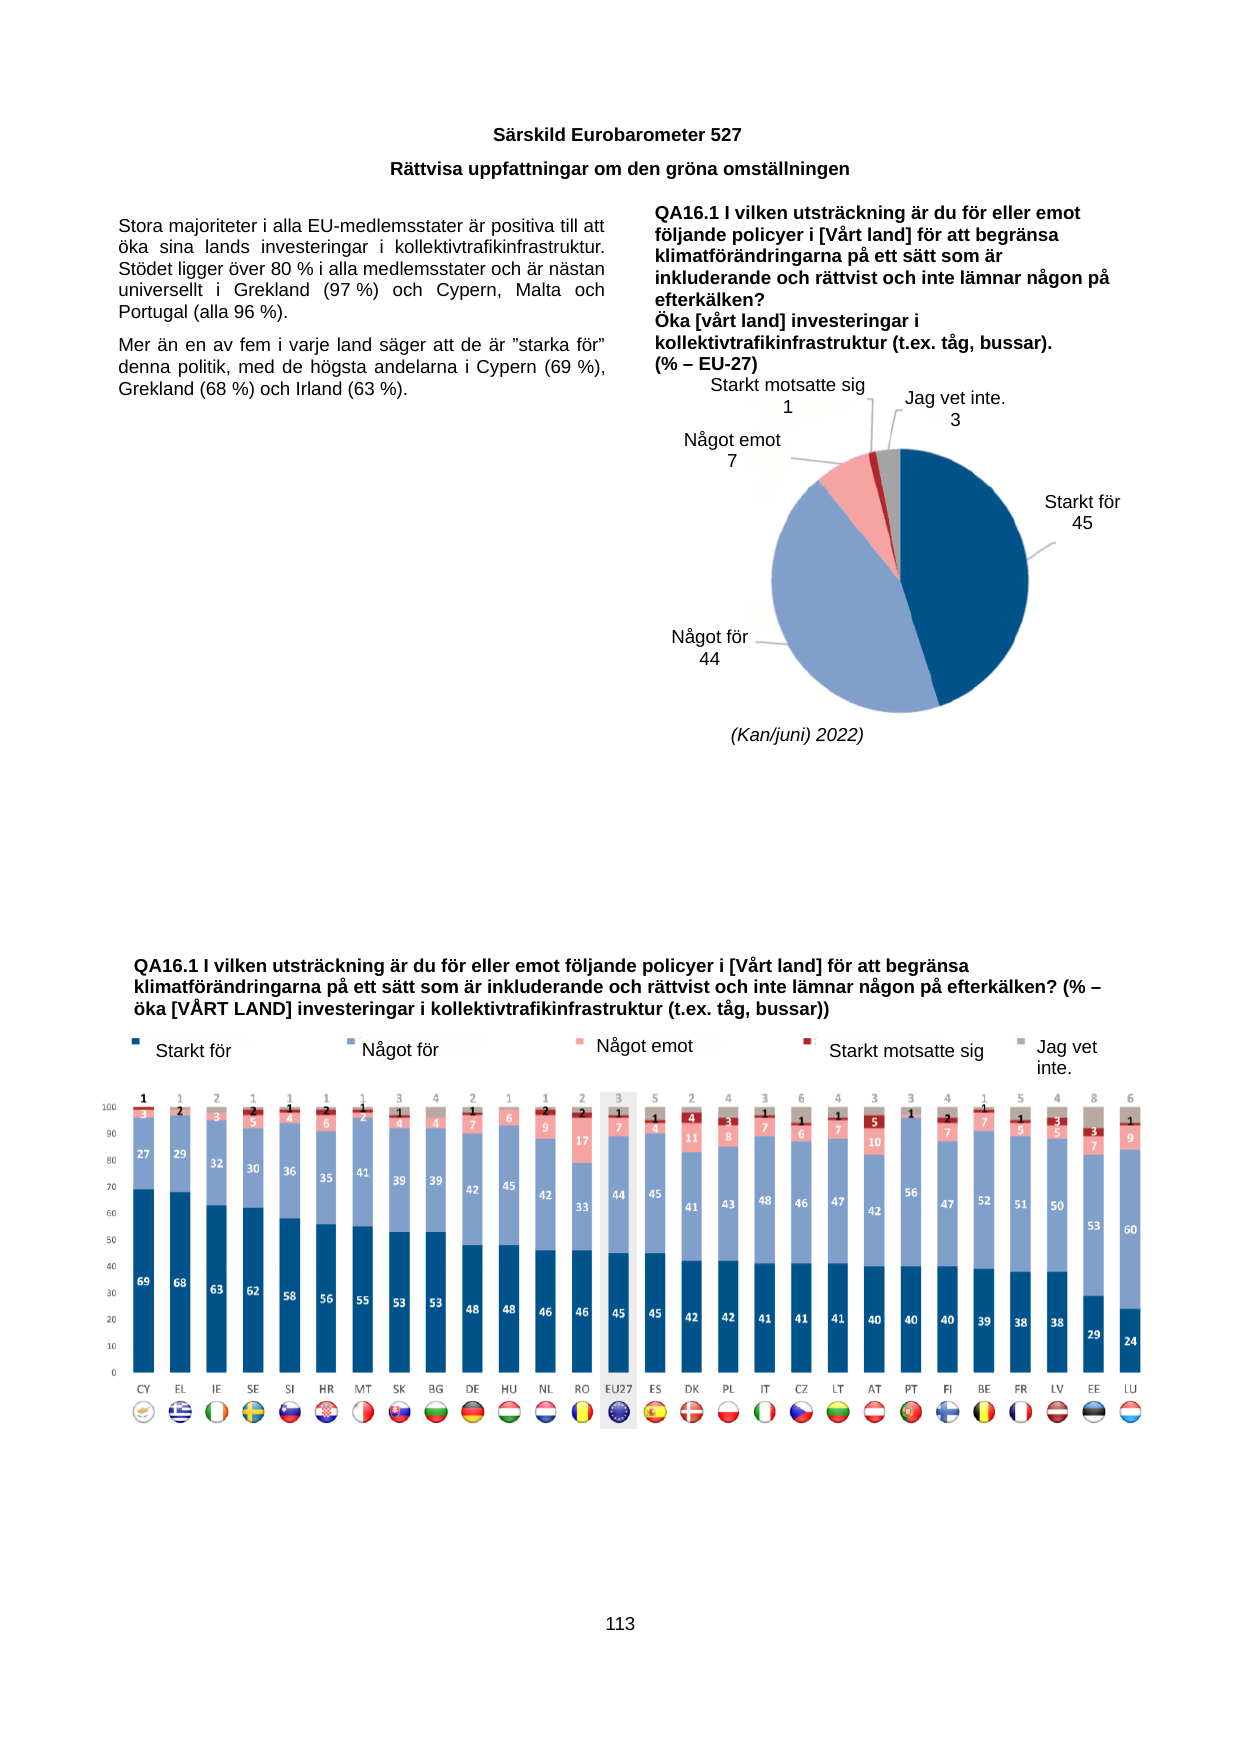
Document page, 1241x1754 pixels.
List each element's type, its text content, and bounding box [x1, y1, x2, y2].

text Stora majoriteter i alla EU-medlemsstater är positiva till att öka sina lands investeringar i kollektivtrafikinfrastruktur. Stödet ligger över 80 % i alla medlemsstater och är nästan universellt i Grekland (97 %) och Cypern, Malta och Portugal (alla 96 %). [118, 214, 605, 322]
picture [114, 1029, 1026, 1053]
text Mer än en av fem i varje land säger att de är ”starka för” denna politik, med de högsta andelarna i Cypern (69 %), Grekland (68 %) och Irland (63 %). [118, 334, 605, 399]
picture [94, 1080, 1147, 1429]
picture [746, 395, 1056, 716]
